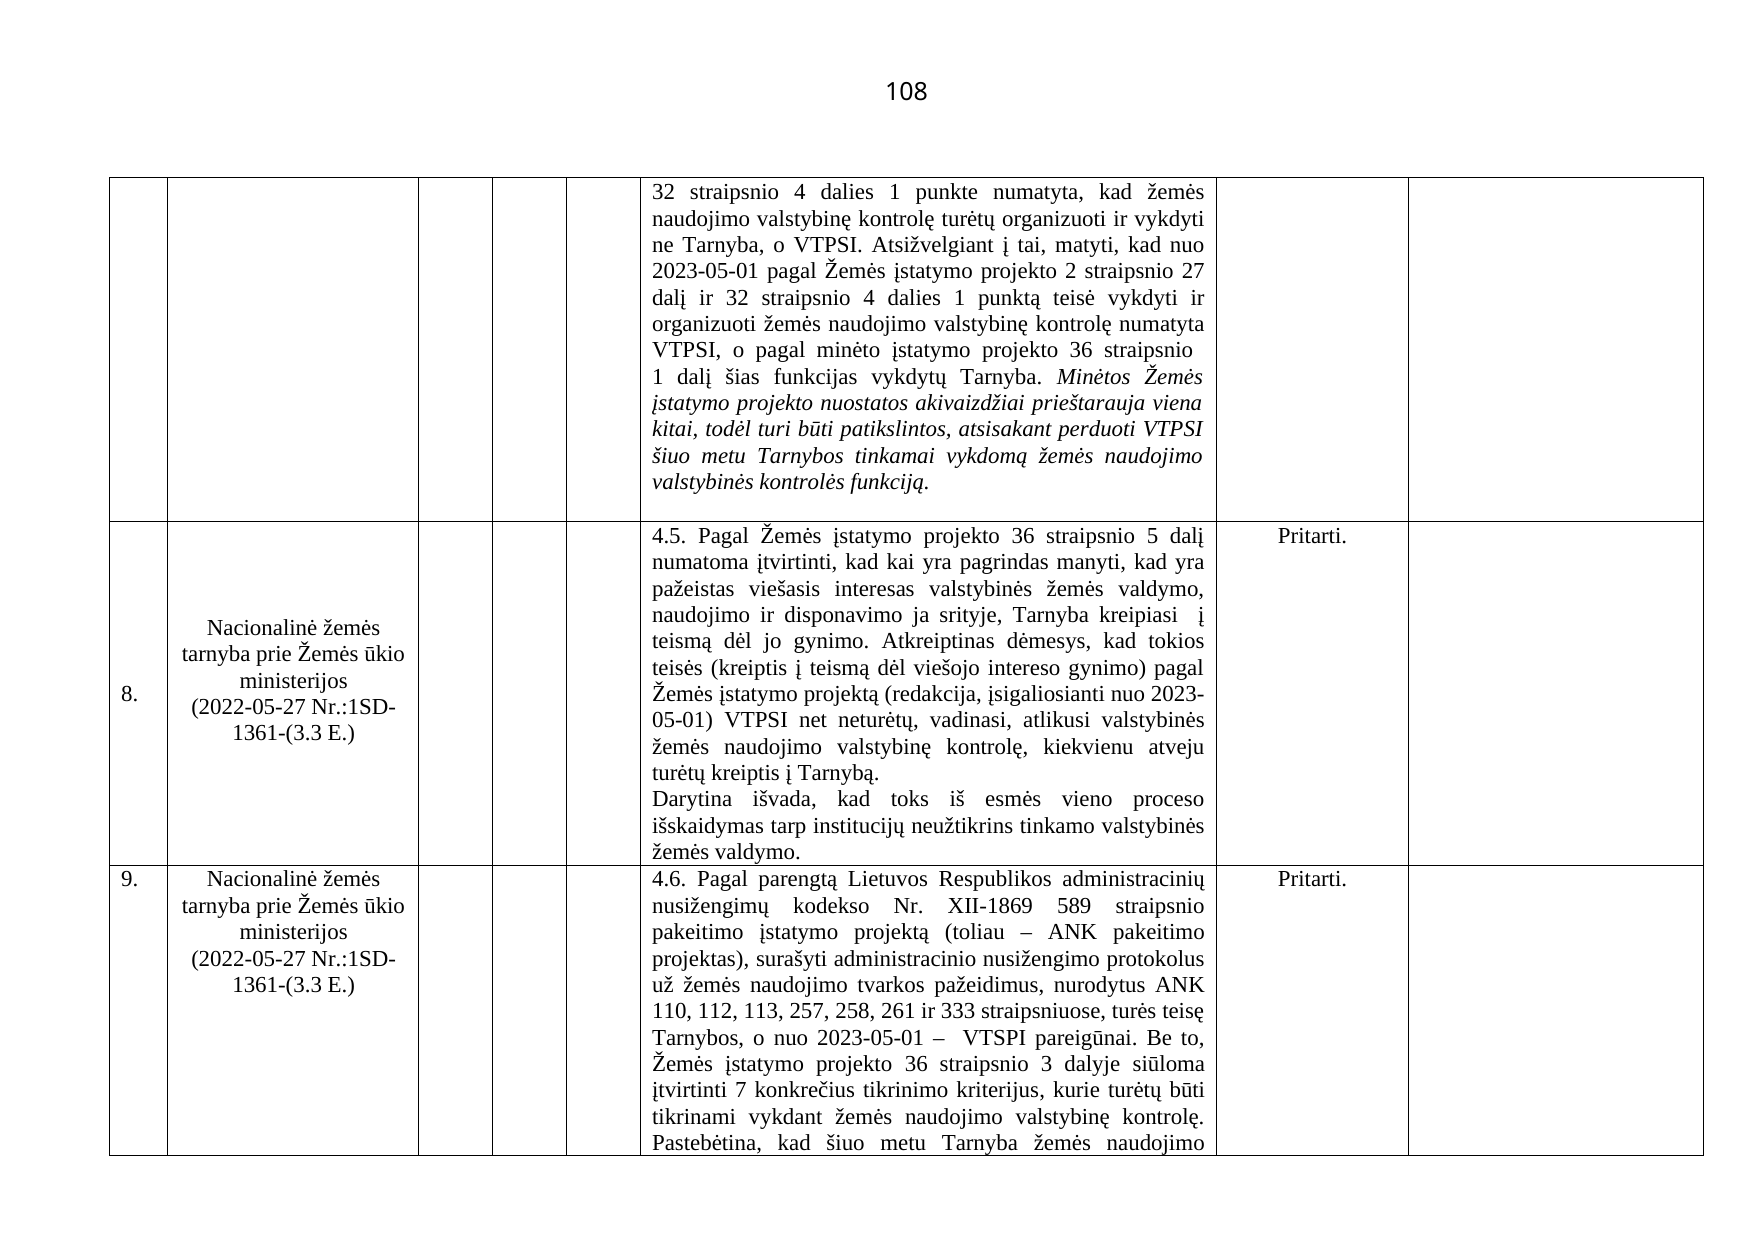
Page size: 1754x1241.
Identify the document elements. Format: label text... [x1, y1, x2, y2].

table_cell Pritarti. [1217, 866, 1408, 1155]
table_cell 9. [110, 866, 167, 1155]
table_cell 32 straipsnio 4 dalies 1 punkte numatyta, kad žemės naudojimo valstybinę kontrolę turėtų organizuoti ir vykdyti ne Tarnyba, o VTPSI. Atsižvelgiant į tai, matyti, kad nuo 2023-05-01 pagal Žemės įstatymo projekto 2 straipsnio 27 dalį ir 32 straipsnio 4 dalies 1 punktą teisė vykdyti ir organizuoti žemės naudojimo valstybinę kontrolę numatyta VTPSI, o pagal minėto įstatymo projekto 36 straipsnio 1 dalį šias funkcijas vykdytų Tarnyba. Minėtos Žemės įstatymo projekto nuostatos akivaizdžiai prieštarauja viena kitai, todėl turi būti patikslintos, atsisakant perduoti VTPSI šiuo metu Tarnybos tinkamai vykdomą žemės naudojimo valstybinės kontrolės funkciją. [641, 178, 1216, 521]
table_cell Pritarti. [1217, 522, 1408, 864]
table_cell [1409, 522, 1703, 864]
table_cell [419, 522, 492, 864]
table_cell [1217, 178, 1408, 521]
table_cell 4.6. Pagal parengtą Lietuvos Respublikos administracinių nusižengimų kodekso Nr. XII-1869 589 straipsnio pakeitimo įstatymo projektą (toliau – ANK pakeitimo projektas), surašyti administracinio nusižengimo protokolus už žemės naudojimo tvarkos pažeidimus, nurodytus ANK 110, 112, 113, 257, 258, 261 ir 333 straipsniuose, turės teisę Tarnybos, o nuo 2023-05-01 – VTSPI pareigūnai. Be to, Žemės įstatymo projekto 36 straipsnio 3 dalyje siūloma įtvirtinti 7 konkrečius tikrinimo kriterijus, kurie turėtų būti tikrinami vykdant žemės naudojimo valstybinę kontrolę. Pastebėtina, kad šiuo metu Tarnyba žemės naudojimo [641, 866, 1216, 1155]
table_cell Nacionalinė žemės tarnyba prie Žemės ūkio ministerijos (2022-05-27 Nr.:1SD-1361-(3.3 E.) [168, 522, 418, 864]
table_cell 4.5. Pagal Žemės įstatymo projekto 36 straipsnio 5 dalį numatoma įtvirtinti, kad kai yra pagrindas manyti, kad yra pažeistas viešasis interesas valstybinės žemės valdymo, naudojimo ir disponavimo ja srityje, Tarnyba kreipiasi į teismą dėl jo gynimo. Atkreiptinas dėmesys, kad tokios teisės (kreiptis į teismą dėl viešojo intereso gynimo) pagal Žemės įstatymo projektą (redakcija, įsigaliosianti nuo 2023-05-01) VTPSI net neturėtų, vadinasi, atlikusi valstybinės žemės naudojimo valstybinę kontrolę, kiekvienu atveju turėtų kreiptis į Tarnybą. Darytina išvada, kad toks iš esmės vieno proceso išskaidymas tarp institucijų neužtikrins tinkamo valstybinės žemės valdymo. [641, 522, 1216, 864]
table_cell [567, 178, 640, 521]
table_cell [493, 178, 566, 521]
table_cell [567, 522, 640, 864]
table_cell 8. [110, 522, 167, 864]
table_cell Nacionalinė žemės tarnyba prie Žemės ūkio ministerijos (2022-05-27 Nr.:1SD-1361-(3.3 E.) [168, 866, 418, 1155]
table_cell [493, 866, 566, 1155]
table_cell [1409, 178, 1703, 521]
table_cell [1409, 866, 1703, 1155]
table_cell [419, 178, 492, 521]
table_cell [168, 178, 418, 521]
table_cell [567, 866, 640, 1155]
table_cell [419, 866, 492, 1155]
table_cell [110, 178, 167, 521]
table_cell [493, 522, 566, 864]
